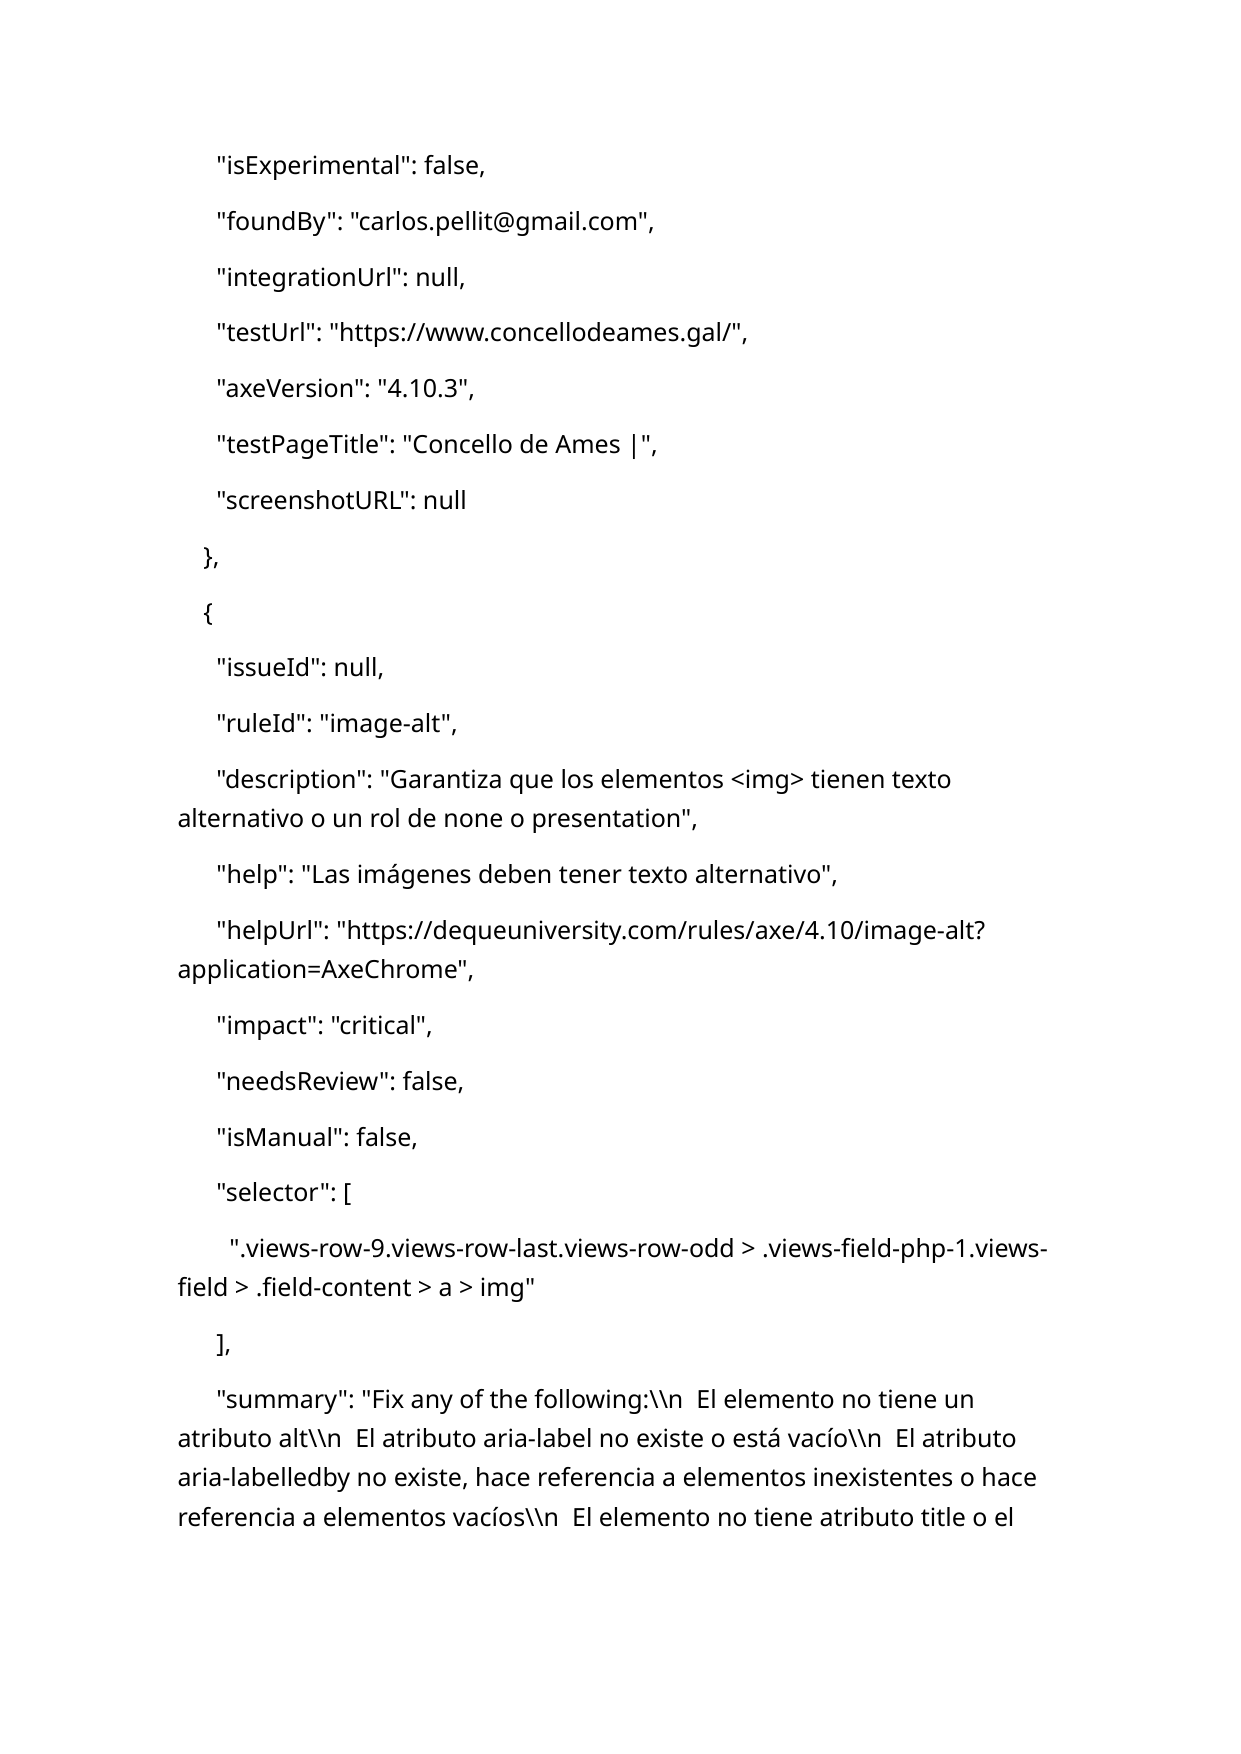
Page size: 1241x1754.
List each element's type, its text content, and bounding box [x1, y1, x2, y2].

text "integrationUrl": null, [177, 259, 1063, 293]
text "axeVersion": "4.10.3", [177, 371, 1063, 405]
text "helpUrl": "https://dequeuniversity.com/rules/axe/4.10/image-alt?application=AxeChrome", [177, 913, 1063, 986]
text }, [177, 538, 1063, 572]
text "selector": [ [177, 1175, 1063, 1209]
text { [177, 594, 1063, 628]
text "isExperimental": false, [177, 148, 1063, 182]
text ], [177, 1326, 1063, 1360]
text "testPageTitle": "Concello de Ames |", [177, 427, 1063, 461]
text "isManual": false, [177, 1119, 1063, 1153]
text "impact": "critical", [177, 1008, 1063, 1042]
text "summary": "Fix any of the following:\\n El elemento no tiene un atributo alt\\n El atributo aria-label no existe o está vacío\\n El atributo aria-labelledby no existe, hace referencia a elementos inexistentes o hace referencia a elementos vacíos\\n El elemento no tiene atributo title o el [177, 1382, 1063, 1533]
text "ruleId": "image-alt", [177, 706, 1063, 740]
text ".views-row-9.views-row-last.views-row-odd > .views-field-php-1.views-field > .field-content > a > img" [177, 1231, 1063, 1304]
text "description": "Garantiza que los elementos <img> tienen texto alternativo o un rol de none o presentation", [177, 762, 1063, 835]
text "testUrl": "https://www.concellodeames.gal/", [177, 315, 1063, 349]
text "issueId": null, [177, 650, 1063, 684]
text "screenshotURL": null [177, 483, 1063, 517]
text "help": "Las imágenes deben tener texto alternativo", [177, 857, 1063, 891]
text "needsReview": false, [177, 1063, 1063, 1097]
text "foundBy": "carlos.pellit@gmail.com", [177, 203, 1063, 237]
